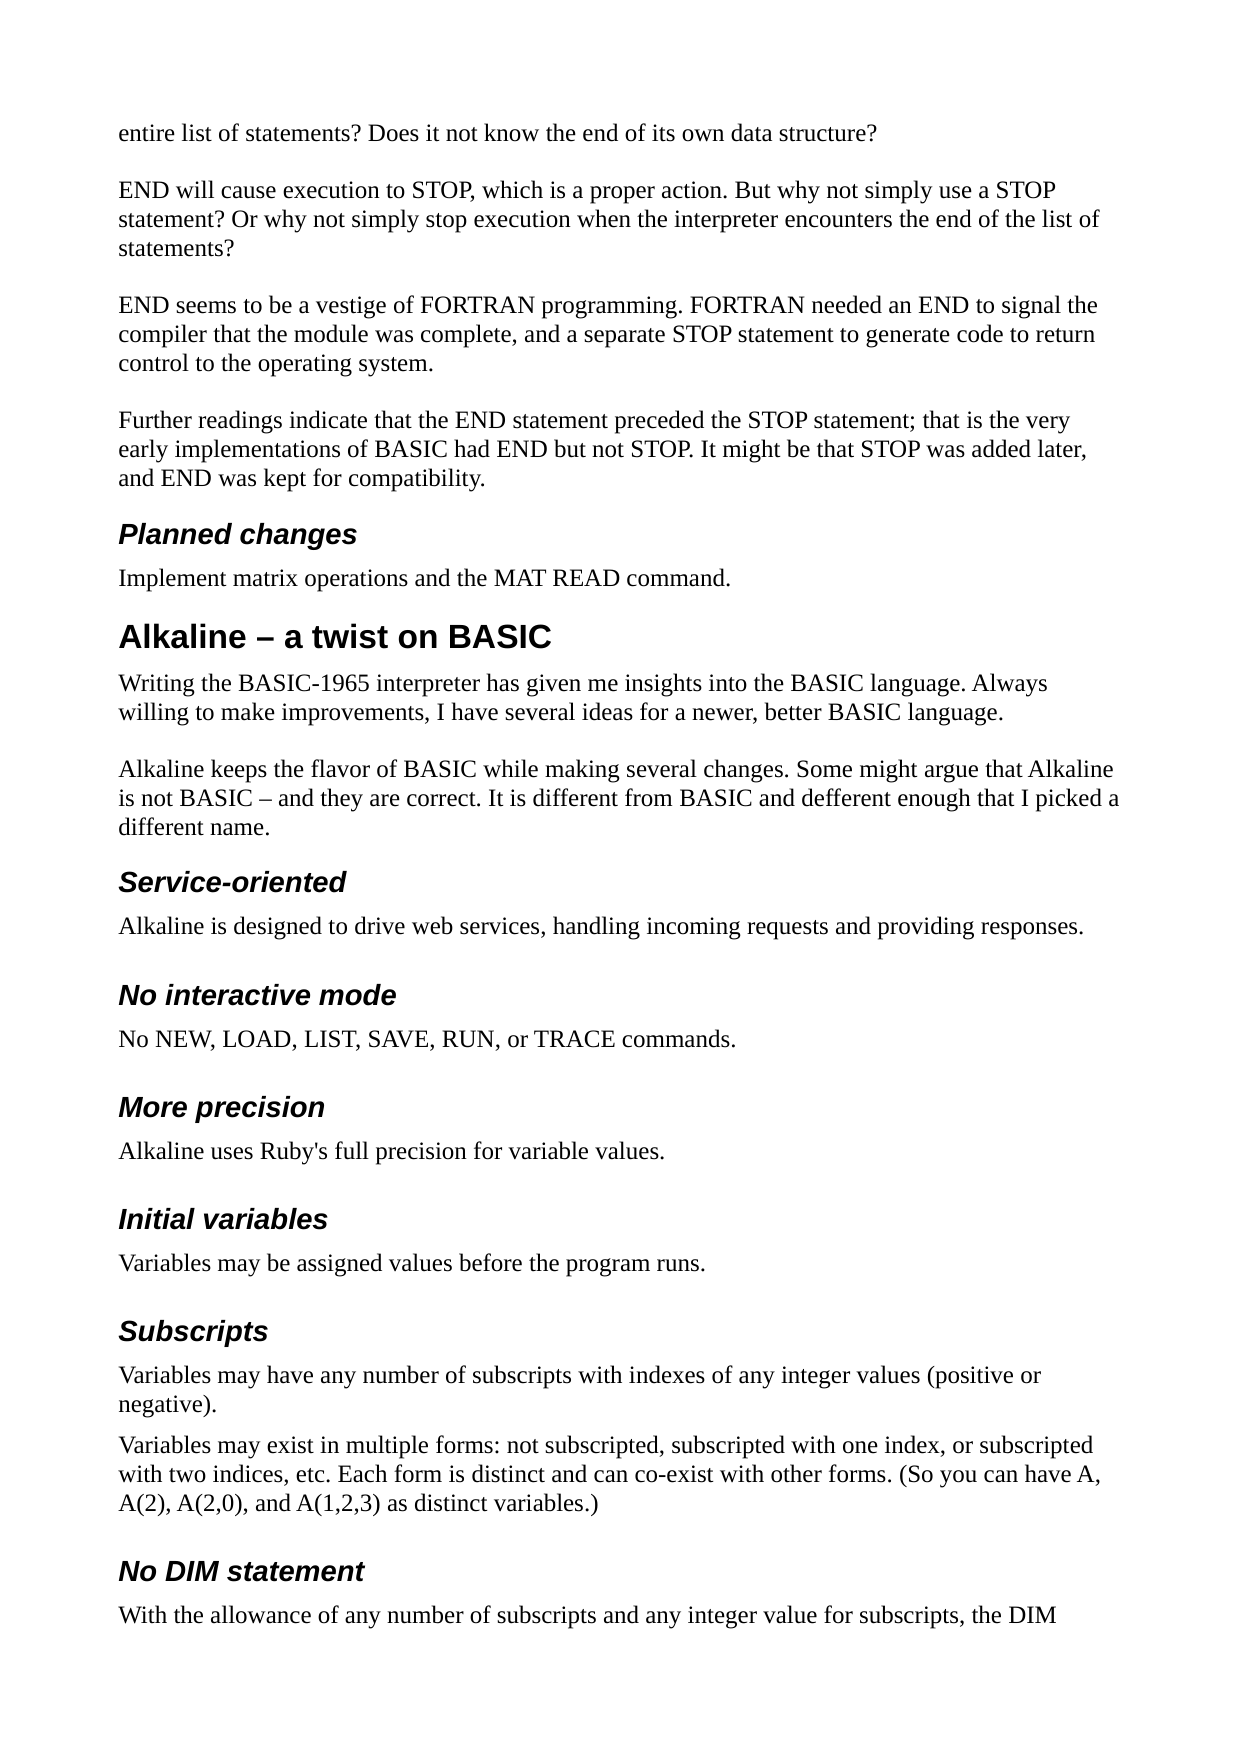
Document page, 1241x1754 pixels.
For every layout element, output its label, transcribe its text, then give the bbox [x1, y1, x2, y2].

text Alkaline keeps the flavor of BASIC while making several changes. Some might argue that Alkaline is not BASIC – and they are correct. It is different from BASIC and defferent enough that I picked a different name. [118, 754, 1122, 840]
text With the allowance of any number of subscripts and any integer value for subscripts, the DIM [118, 1600, 1122, 1629]
subtitle Planned changes [118, 517, 1122, 550]
text END seems to be a vestige of FORTRAN programming. FORTRAN needed an END to signal the compiler that the module was complete, and a separate STOP statement to generate code to return control to the operating system. [118, 291, 1122, 377]
text Writing the BASIC-1965 interpreter has given me insights into the BASIC language. Always willing to make improvements, I have several ideas for a newer, better BASIC language. [118, 668, 1122, 725]
subtitle No DIM statement [118, 1554, 1122, 1588]
text Variables may exist in multiple forms: not subscripted, subscripted with one index, or subscripted with two indices, etc. Each form is distinct and can co-exist with other forms. (So you can have A, A(2), A(2,0), and A(1,2,3) as distinct variables.) [118, 1431, 1122, 1517]
text Variables may be assigned values before the program runs. [118, 1248, 1122, 1277]
text Variables may have any number of subscripts with indexes of any integer values (positive or negative). [118, 1361, 1122, 1418]
text No NEW, LOAD, LIST, SAVE, RUN, or TRACE commands. [118, 1024, 1122, 1052]
subtitle More precision [118, 1090, 1122, 1123]
text Implement matrix operations and the MAT READ command. [118, 563, 1122, 592]
subtitle No interactive mode [118, 978, 1122, 1011]
text Further readings indicate that the END statement preceded the STOP statement; that is the very early implementations of BASIC had END but not STOP. It might be that STOP was added later, and END was kept for compatibility. [118, 406, 1122, 492]
text Alkaline uses Ruby's full precision for variable values. [118, 1136, 1122, 1165]
subtitle Service-oriented [118, 865, 1122, 899]
subtitle Subscripts [118, 1314, 1122, 1348]
text END will cause execution to STOP, which is a proper action. But why not simply use a STOP statement? Or why not simply stop execution when the interpreter encounters the end of the list of statements? [118, 176, 1122, 262]
text Alkaline is designed to drive web services, handling incoming requests and providing responses. [118, 911, 1122, 940]
text entire list of statements? Does it not know the end of its own data structure? [118, 118, 1122, 147]
subtitle Initial variables [118, 1202, 1122, 1236]
subtitle Alkaline – a twist on BASIC [118, 617, 1122, 655]
